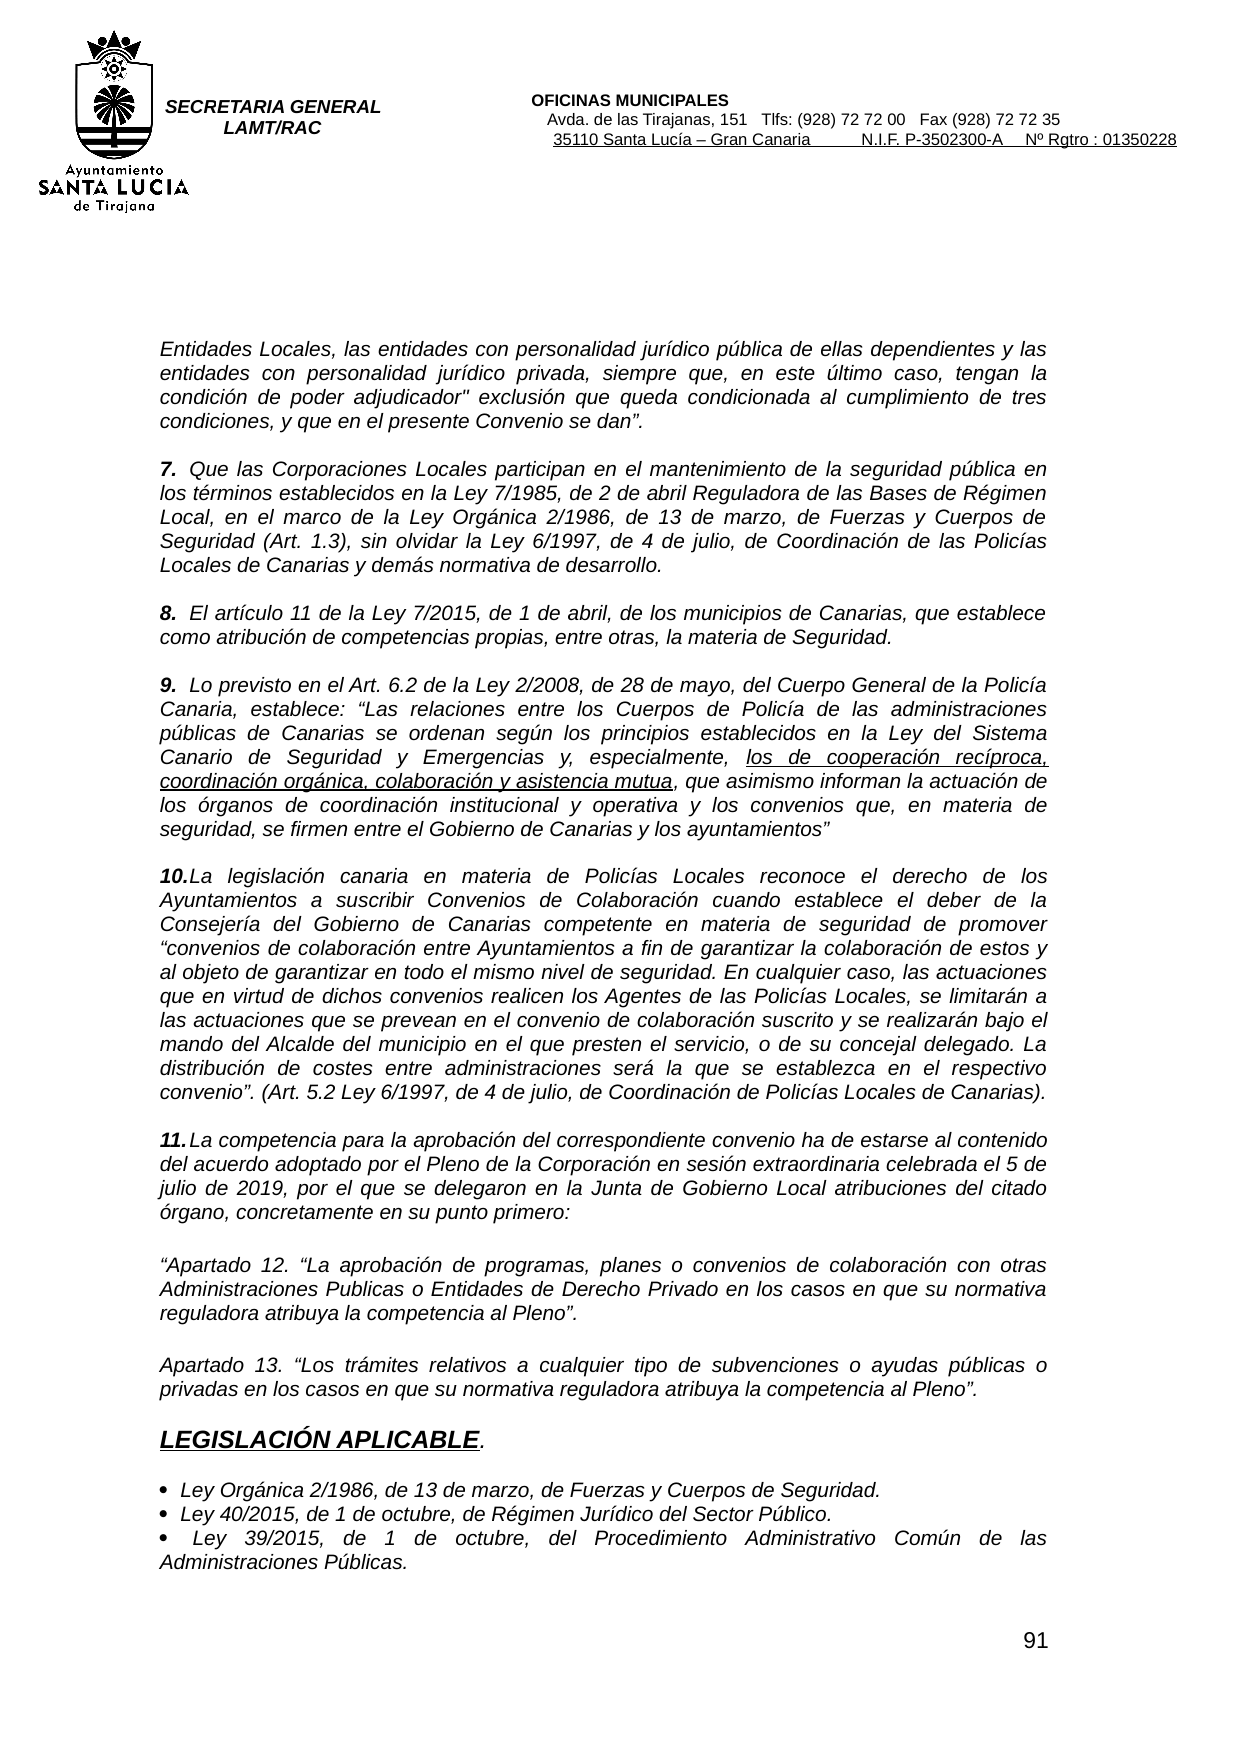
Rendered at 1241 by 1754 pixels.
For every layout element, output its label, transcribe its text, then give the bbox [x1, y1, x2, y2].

list La competencia para la aprobación del correspondiente convenio ha de estarse al contenido del acuerdo adoptado por el Pleno de la Corporación en sesión extraordinaria celebrada el 5 de julio de 2019, por el que se delegaron en la Junta de Gobierno Local atribuciones del citado órgano, concretamente en su punto primero: [159, 1128, 1048, 1224]
list Ley 39/2015, de 1 de octubre, del Procedimiento Administrativo Común de las Administraciones Públicas. [159, 1526, 1048, 1574]
list La legislación canaria en materia de Policías Locales reconoce el derecho de los Ayuntamientos a suscribir Convenios de Colaboración cuando establece el deber de la Consejería del Gobierno de Canarias competente en materia de seguridad de promover “convenios de colaboración entre Ayuntamientos a fin de garantizar la colaboración de estos y al objeto de garantizar en todo el mismo nivel de seguridad. En cualquier caso, las actuaciones que en virtud de dichos convenios realicen los Agentes de las Policías Locales, se limitarán a las actuaciones que se prevean en el convenio de colaboración suscrito y se realizarán bajo el mando del Alcalde del municipio en el que presten el servicio, o de su concejal delegado. La distribución de costes entre administraciones será la que se establezca en el respectivo convenio”. (Art. 5.2 Ley 6/1997, de 4 de julio, de Coordinación de Policías Locales de Canarias). [159, 864, 1048, 1104]
list Ley 40/2015, de 1 de octubre, de Régimen Jurídico del Sector Público. [159, 1502, 1048, 1526]
list Entidades Locales, las entidades con personalidad jurídico pública de ellas dependientes y las entidades con personalidad jurídico privada, siempre que, en este último caso, tengan la condición de poder adjudicador" exclusión que queda condicionada al cumplimiento de tres condiciones, y que en el presente Convenio se dan”. [159, 337, 1048, 433]
list El artículo 11 de la Ley 7/2015, de 1 de abril, de los municipios de Canarias, que establece como atribución de competencias propias, entre otras, la materia de Seguridad. [159, 601, 1048, 649]
text LEGISLACIÓN APLICABLE. [145, 1425, 1048, 1454]
text “Apartado 12. “La aprobación de programas, planes o convenios de colaboración con otras Administraciones Publicas o Entidades de Derecho Privado en los casos en que su normativa reguladora atribuya la competencia al Pleno”. [159, 1252, 1048, 1324]
list Que las Corporaciones Locales participan en el mantenimiento de la seguridad pública en los términos establecidos en la Ley 7/1985, de 2 de abril Reguladora de las Bases de Régimen Local, en el marco de la Ley Orgánica 2/1986, de 13 de marzo, de Fuerzas y Cuerpos de Seguridad (Art. 1.3), sin olvidar la Ley 6/1997, de 4 de julio, de Coordinación de las Policías Locales de Canarias y demás normativa de desarrollo. [159, 457, 1048, 577]
list Ley Orgánica 2/1986, de 13 de marzo, de Fuerzas y Cuerpos de Seguridad. [159, 1478, 1048, 1502]
list Lo previsto en el Art. 6.2 de la Ley 2/2008, de 28 de mayo, del Cuerpo General de la Policía Canaria, establece: “Las relaciones entre los Cuerpos de Policía de las administraciones públicas de Canarias se ordenan según los principios establecidos en la Ley del Sistema Canario de Seguridad y Emergencias y, especialmente, los de cooperación recíproca, coordinación orgánica, colaboración y asistencia mutua, que asimismo informan la actuación de los órganos de coordinación institucional y operativa y los convenios que, en materia de seguridad, se firmen entre el Gobierno de Canarias y los ayuntamientos” [159, 673, 1048, 840]
text Apartado 13. “Los trámites relativos a cualquier tipo de subvenciones o ayudas públicas o privadas en los casos en que su normativa reguladora atribuya la competencia al Pleno”. [159, 1353, 1048, 1401]
picture [10, 0, 217, 239]
